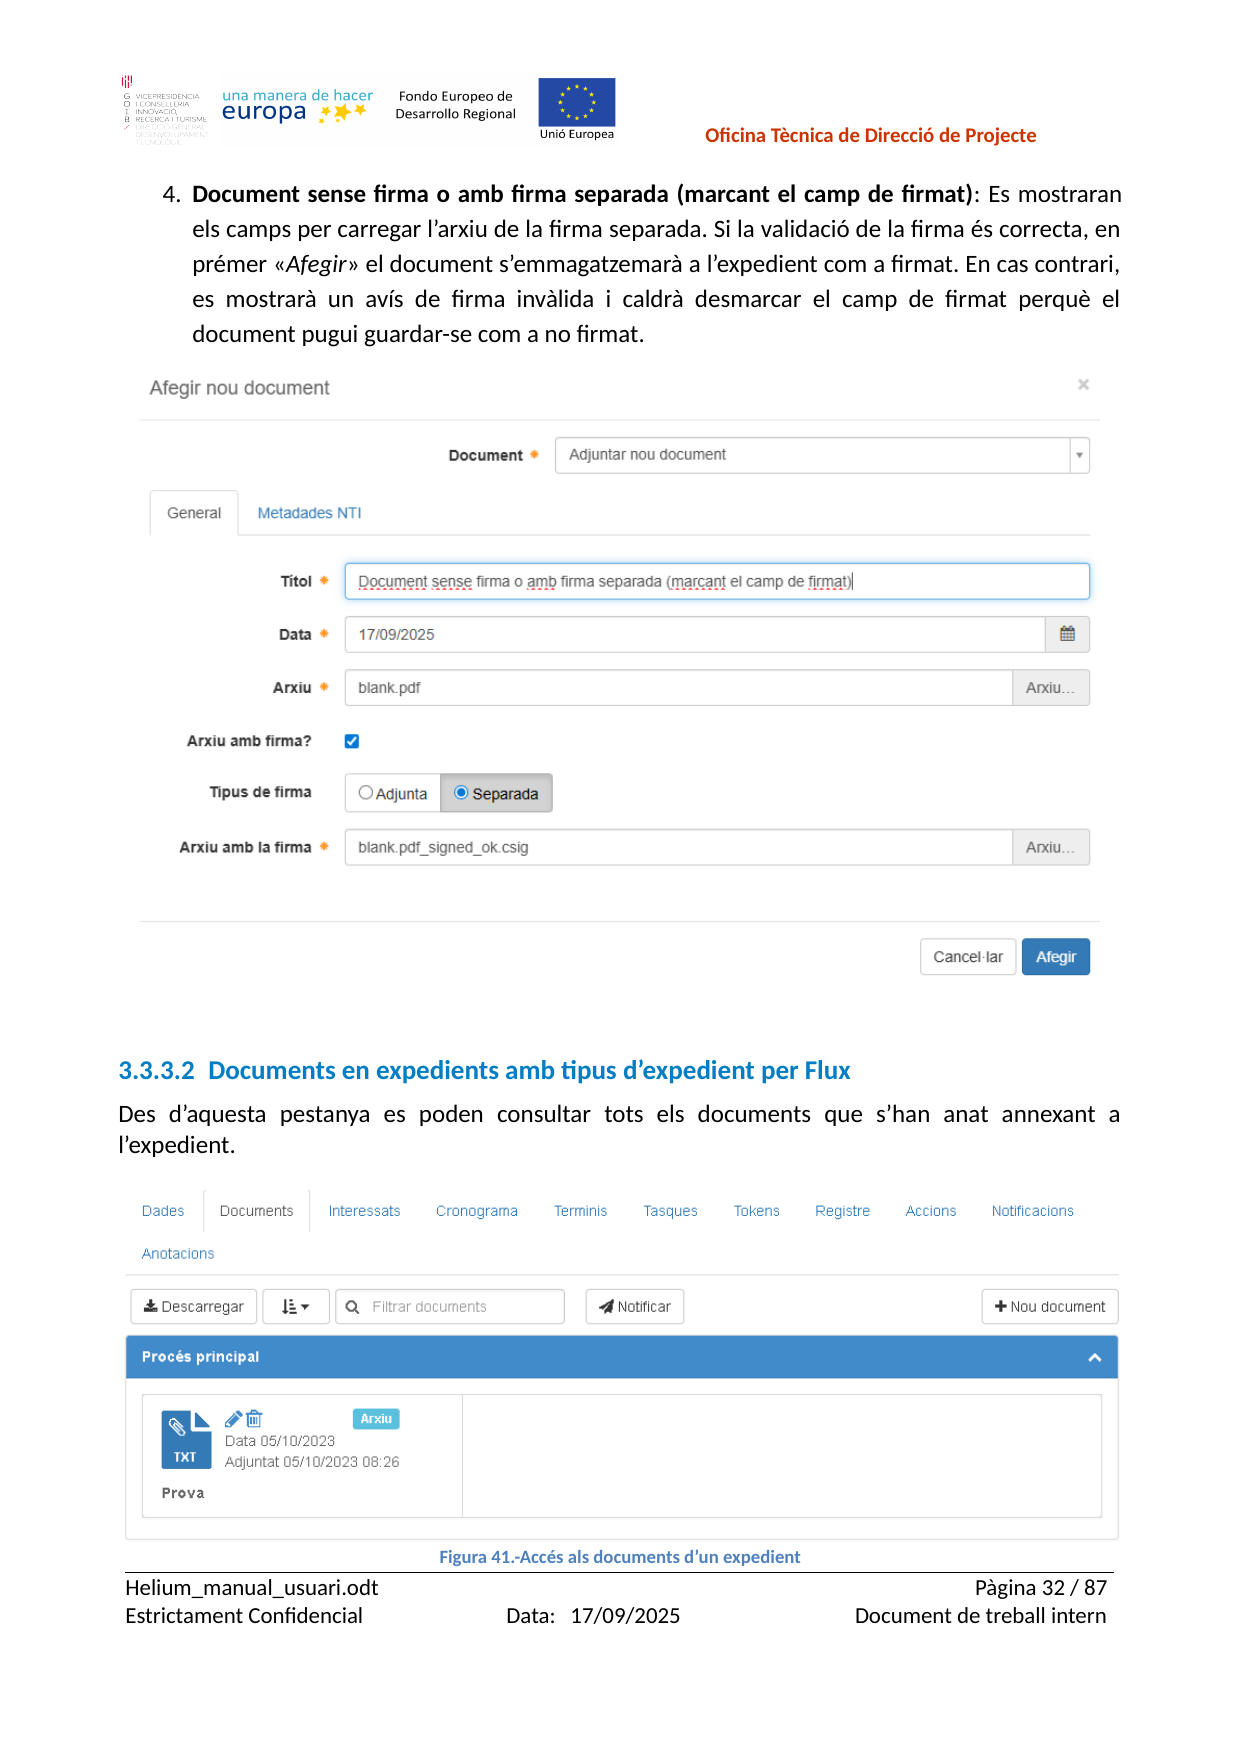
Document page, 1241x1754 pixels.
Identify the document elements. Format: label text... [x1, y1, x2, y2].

subtitle Documents en expedients amb tipus d’expedient per Flux [118, 1053, 1122, 1086]
picture [118, 1190, 1123, 1546]
picture [219, 73, 621, 147]
list Document sense firma o amb firma separada (marcant el camp de firmat): Es mostraran els camps per carregar l’arxiu de la firma separada. Si la validació de la firma és correcta, en prémer «Afegir» el document s’emmagatzemarà a l’expedient com a firmat. En cas contrari, es mostrarà un avís de firma invàlida i caldrà desmarcar el camp de firmat perquè el document pugui guardar-se com a no firmat. [162, 178, 1122, 348]
text Figura 41.-Accés als documents d’un expedient [118, 1546, 1122, 1568]
picture [118, 73, 213, 147]
text Des d’aquesta pestanya es poden consultar tots els documents que s’han anat annexant a l’expedient. [118, 1099, 1122, 1160]
picture [140, 362, 1100, 985]
